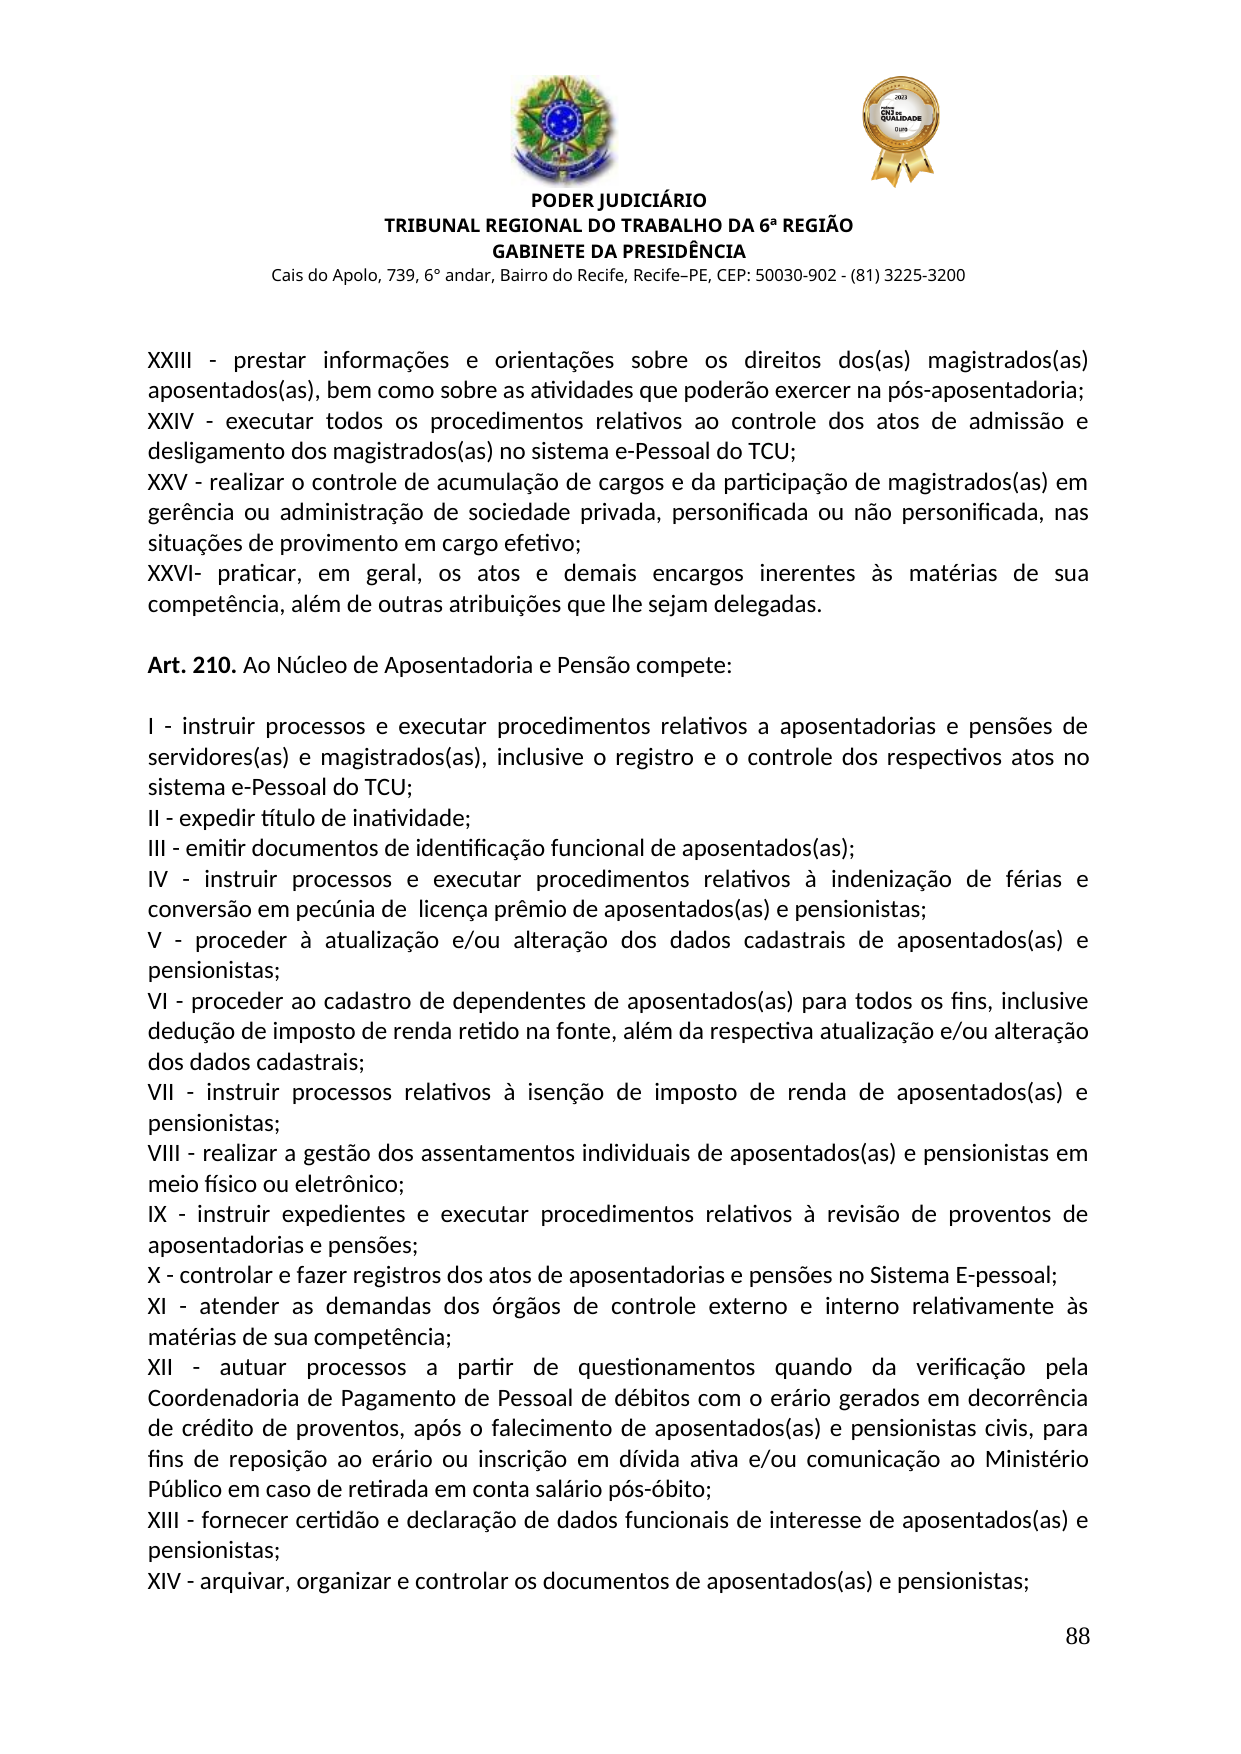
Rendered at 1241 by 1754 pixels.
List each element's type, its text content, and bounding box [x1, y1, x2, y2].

subtitle XIII - fornecer certidão e declaração de dados funcionais de interesse de aposentados(as) e pensionistas; [147, 1504, 1090, 1565]
picture [510, 75, 619, 188]
subtitle IX - instruir expedientes e executar procedimentos relativos à revisão de proventos de aposentadorias e pensões; [147, 1198, 1090, 1259]
subtitle XXVI- praticar, em geral, os atos e demais encargos inerentes às matérias de sua competência, além de outras atribuições que lhe sejam delegadas. [147, 558, 1090, 619]
subtitle Art. 210. Ao Núcleo de Aposentadoria e Pensão compete: [147, 649, 1090, 680]
subtitle I - instruir processos e executar procedimentos relativos a aposentadorias e pensões de servidores(as) e magistrados(as), inclusive o registro e o controle dos respectivos atos no sistema e-Pessoal do TCU; [148, 710, 1090, 802]
subtitle XXV - realizar o controle de acumulação de cargos e da participação de magistrados(as) em gerência ou administração de sociedade privada, personificada ou não personificada, nas situações de provimento em cargo efetivo; [147, 466, 1090, 558]
subtitle III - emitir documentos de identificação funcional de aposentados(as); [147, 832, 1090, 863]
picture [191, 75, 300, 188]
subtitle VII - instruir processos relativos à isenção de imposto de renda de aposentados(as) e pensionistas; [147, 1076, 1090, 1137]
subtitle XXIII - prestar informações e orientações sobre os direitos dos(as) magistrados(as) aposentados(as), bem como sobre as atividades que poderão exercer na pós-aposentadoria; [147, 344, 1090, 405]
subtitle XXIV - executar todos os procedimentos relativos ao controle dos atos de admissão e desligamento dos magistrados(as) no sistema e-Pessoal do TCU; [147, 405, 1090, 466]
subtitle XIV - arquivar, organizar e controlar os documentos de aposentados(as) e pensionistas; [147, 1565, 1090, 1595]
subtitle IV - instruir processos e executar procedimentos relativos à indenização de férias e conversão em pecúnia de licença prêmio de aposentados(as) e pensionistas; [147, 863, 1090, 924]
subtitle VI - proceder ao cadastro de dependentes de aposentados(as) para todos os fins, inclusive dedução de imposto de renda retido na fonte, além da respectiva atualização e/ou alteração dos dados cadastrais; [147, 985, 1090, 1076]
subtitle V - proceder à atualização e/ou alteração dos dados cadastrais de aposentados(as) e pensionistas; [147, 924, 1090, 985]
picture [862, 76, 940, 188]
subtitle XII - autuar processos a partir de questionamentos quando da verificação pela Coordenadoria de Pagamento de Pessoal de débitos com o erário gerados em decorrência de crédito de proventos, após o falecimento de aposentados(as) e pensionistas civis, para fins de reposição ao erário ou inscrição em dívida ativa e/ou comunicação ao Ministério Público em caso de retirada em conta salário pós-óbito; [147, 1351, 1090, 1504]
subtitle II - expedir título de inatividade; [147, 802, 1090, 832]
subtitle XI - atender as demandas dos órgãos de controle externo e interno relativamente às matérias de sua competência; [147, 1290, 1090, 1351]
subtitle X - controlar e fazer registros dos atos de aposentadorias e pensões no Sistema E-pessoal; [147, 1259, 1090, 1290]
subtitle VIII - realizar a gestão dos assentamentos individuais de aposentados(as) e pensionistas em meio físico ou eletrônico; [147, 1137, 1090, 1198]
